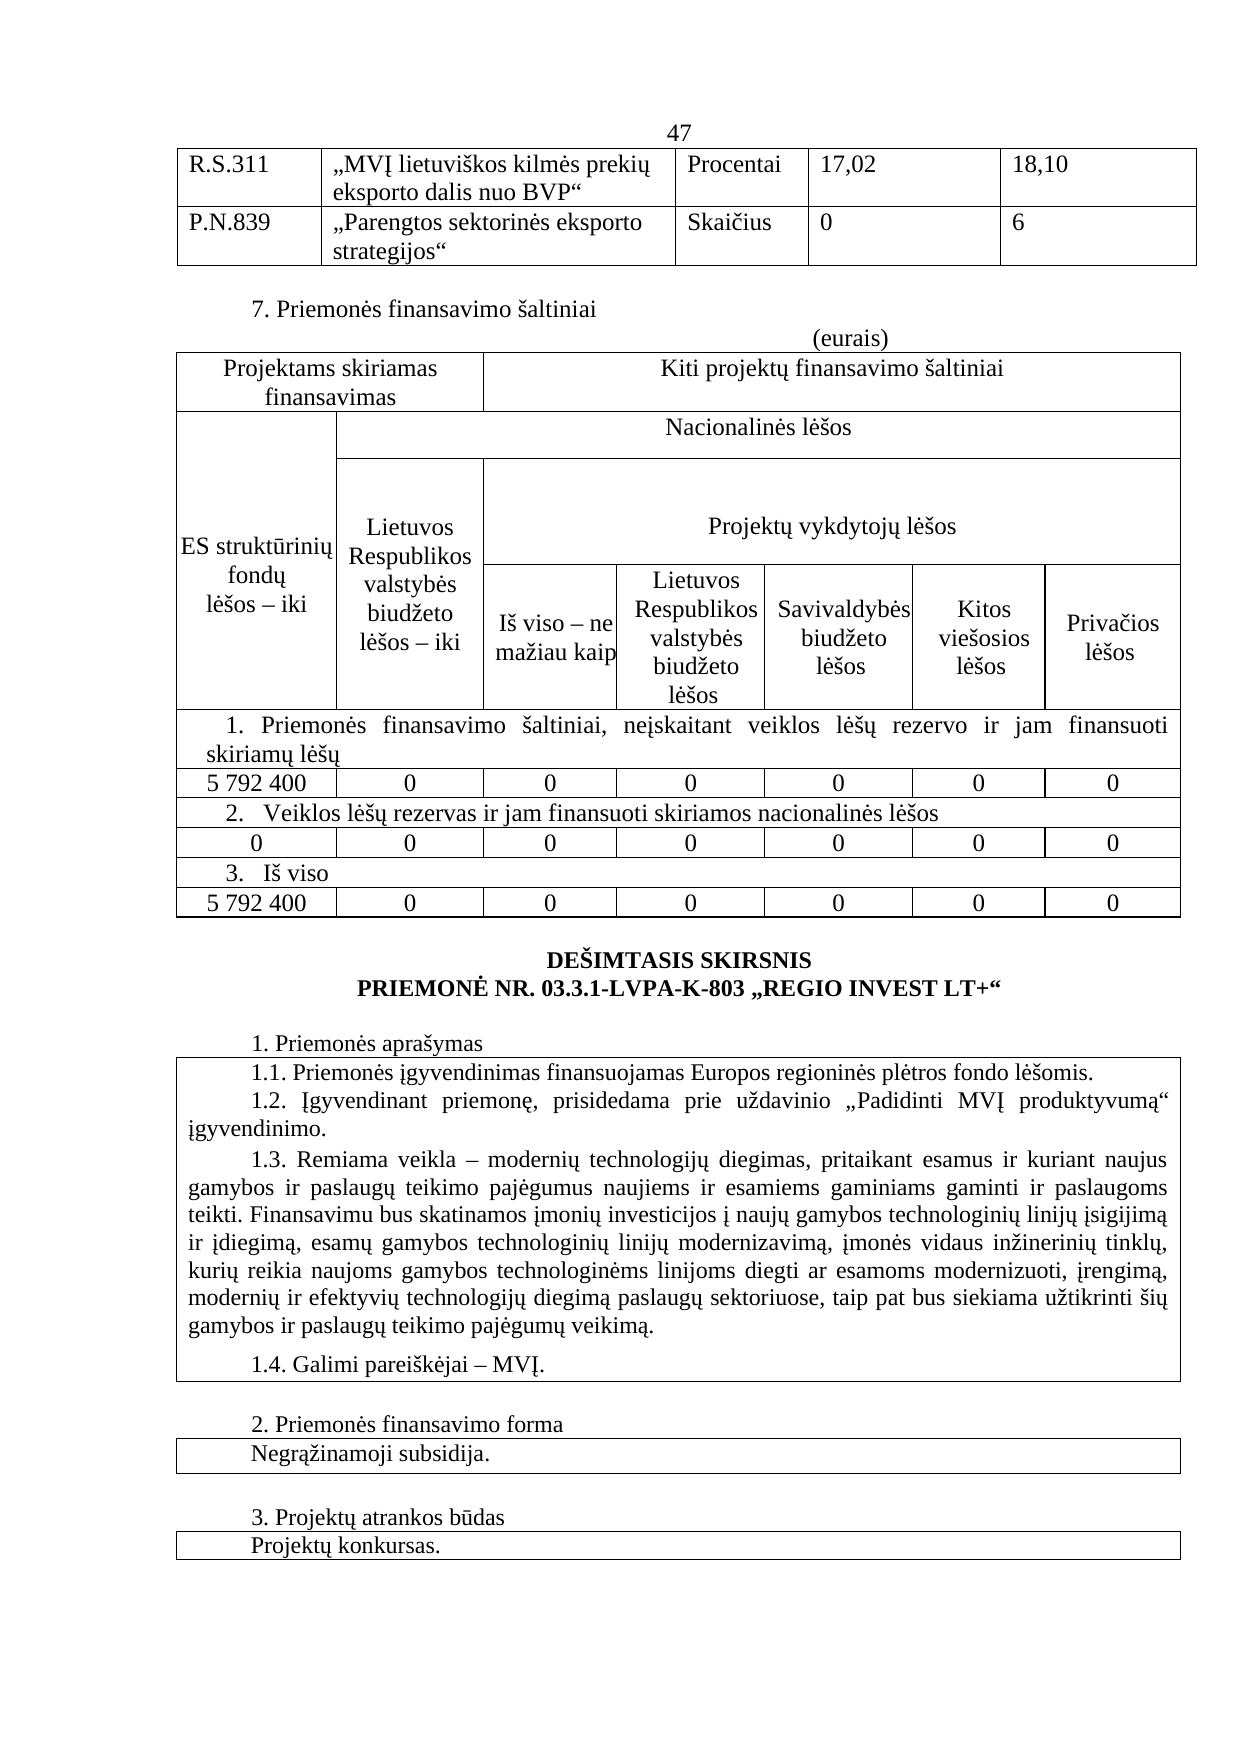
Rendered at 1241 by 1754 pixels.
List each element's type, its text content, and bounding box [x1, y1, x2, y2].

table_cell Savivaldybės biudžeto lėšos [765, 565, 912, 709]
table_cell R.S.311 [178, 149, 321, 206]
table_header Projektams skiriamas finansavimas [177, 353, 483, 411]
table_cell 0 [809, 207, 1000, 265]
table_cell 0 [484, 888, 616, 916]
table_cell Procentai [676, 149, 808, 206]
table_cell Kitos viešosios lėšos [913, 565, 1044, 709]
table_cell 0 [913, 828, 1044, 857]
table_cell 0 [1046, 888, 1180, 916]
table_cell 0 [617, 769, 764, 797]
table_cell 1.2. Įgyvendinant priemonę, prisidedama prie uždavinio „Padidinti MVĮ produktyvumą“ įgyvendinimo. [177, 1087, 1180, 1145]
table_cell 5 792 400 [177, 888, 336, 916]
text DEŠIMTASIS SKIRSNIS [177, 946, 1181, 974]
table_cell Lietuvos Respublikos valstybės biudžeto lėšos [617, 565, 764, 709]
table_cell 0 [765, 828, 912, 857]
table_cell Projektų vykdytojų lėšos [484, 459, 1180, 564]
table_cell Iš viso – ne mažiau kaip [484, 565, 616, 709]
table_cell 0 [177, 828, 336, 857]
table_header Negrąžinamoji subsidija. [177, 1439, 1180, 1473]
table_cell 3. Iš viso [177, 858, 1180, 887]
table_header Projektų konkursas. [177, 1532, 1180, 1559]
table_cell 1. Priemonės finansavimo šaltiniai, neįskaitant veiklos lėšų rezervo ir jam finansuoti skiriamų lėšų [177, 710, 1180, 767]
table_cell 0 [913, 888, 1044, 916]
table_cell 17,02 [809, 149, 1000, 206]
table_cell „Parengtos sektorinės eksporto strategijos“ [322, 207, 675, 265]
table_cell „MVĮ lietuviškos kilmės prekių eksporto dalis nuo BVP“ [322, 149, 675, 206]
table_cell 0 [617, 888, 764, 916]
table_cell ES struktūrinių fondų lėšos – iki [177, 412, 336, 709]
text 2. Priemonės finansavimo forma [244, 1410, 1181, 1438]
text 7. Priemonės finansavimo šaltiniai [177, 294, 1181, 323]
table_cell 5 792 400 [177, 769, 336, 797]
table_cell 0 [765, 888, 912, 916]
table_header Kiti projektų finansavimo šaltiniai [484, 353, 1180, 411]
table_cell 0 [337, 769, 483, 797]
table_cell Nacionalinės lėšos [337, 412, 1180, 458]
table_cell 0 [1046, 769, 1180, 797]
table_cell 0 [484, 828, 616, 857]
table_cell 0 [765, 769, 912, 797]
text 3. Projektų atrankos būdas [177, 1503, 1181, 1531]
table_cell 1.3. Remiama veikla – modernių technologijų diegimas, pritaikant esamus ir kuriant naujus gamybos ir paslaugų teikimo pajėgumus naujiems ir esamiems gaminiams gaminti ir paslaugoms teikti. Finansavimu bus skatinamos įmonių investicijos į naujų gamybos technologinių linijų įsigijimą ir įdiegimą, esamų gamybos technologinių linijų modernizavimą, įmonės vidaus inžinerinių tinklų, kurių reikia naujoms gamybos technologinėms linijoms diegti ar esamoms modernizuoti, įrengimą, modernių ir efektyvių technologijų diegimą paslaugų sektoriuose, taip pat bus siekiama užtikrinti šių gamybos ir paslaugų teikimo pajėgumų veikimą. [177, 1145, 1180, 1351]
text PRIEMONĖ NR. 03.3.1-LVPA-K-803 „REGIO INVEST LT+“ [177, 974, 1181, 1001]
table_cell 0 [617, 828, 764, 857]
table_cell 1.4. Galimi pareiškėjai – MVĮ. [177, 1351, 1180, 1381]
table_cell 6 [1001, 207, 1196, 265]
text 1. Priemonės aprašymas [177, 1029, 1181, 1057]
table_cell P.N.839 [178, 207, 321, 265]
text (eurais) [812, 323, 904, 352]
table_cell 0 [913, 769, 1044, 797]
table_cell Skaičius [676, 207, 808, 265]
table_cell Lietuvos Respublikos valstybės biudžeto lėšos – iki [337, 459, 483, 709]
table_cell Privačios lėšos [1046, 565, 1180, 709]
table_header 1.1. Priemonės įgyvendinimas finansuojamas Europos regioninės plėtros fondo lėšomis. [177, 1058, 1180, 1087]
table_cell 2. Veiklos lėšų rezervas ir jam finansuoti skiriamos nacionalinės lėšos [177, 798, 1180, 827]
table_cell 0 [337, 828, 483, 857]
table_cell 0 [337, 888, 483, 916]
table_cell 0 [484, 769, 616, 797]
table_cell 18,10 [1001, 149, 1196, 206]
table_cell 0 [1046, 828, 1180, 857]
